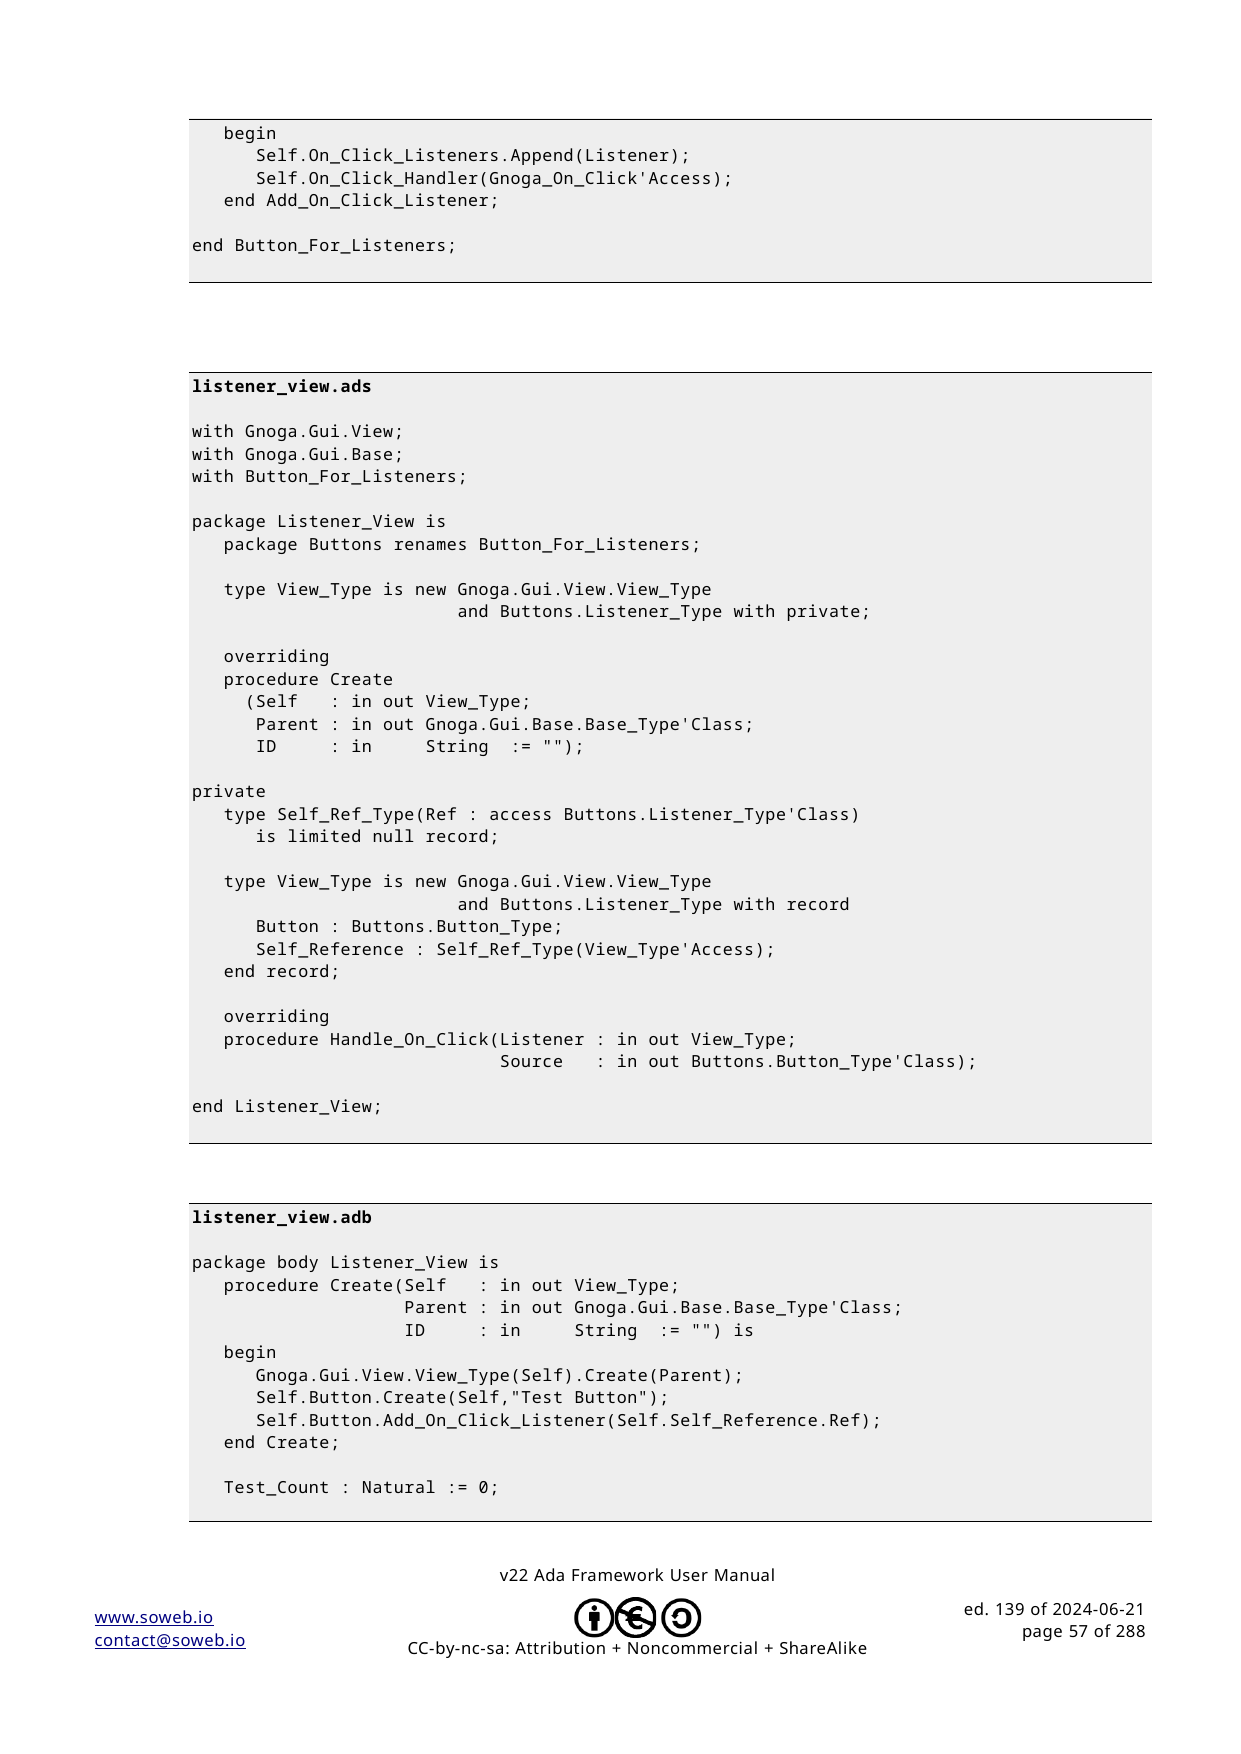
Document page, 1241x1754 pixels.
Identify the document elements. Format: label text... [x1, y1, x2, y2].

list Parent : in out Gnoga.Gui.Base.Base_Type'Class; [189, 709, 1152, 732]
list listener_view.adb [189, 1204, 1152, 1226]
list ID : in String := "") is [189, 1316, 1152, 1338]
list Button : Buttons.Button_Type; [189, 912, 1152, 934]
list type View_Type is new Gnoga.Gui.View.View_Type [189, 867, 1152, 889]
list (Self : in out View_Type; [189, 687, 1152, 709]
list and Buttons.Listener_Type with record [189, 889, 1152, 912]
list Self.Button.Create(Self,"Test Button"); [189, 1383, 1152, 1406]
list Source : in out Buttons.Button_Type'Class); [189, 1047, 1152, 1069]
list end Listener_View; [189, 1092, 1152, 1143]
list overriding [189, 642, 1152, 664]
list Test_Count : Natural := 0; [189, 1473, 1152, 1496]
list procedure Create(Self : in out View_Type; [189, 1271, 1152, 1293]
list type Self_Ref_Type(Ref : access Buttons.Listener_Type'Class) [189, 799, 1152, 822]
list Self.Button.Add_On_Click_Listener(Self.Self_Reference.Ref); [189, 1406, 1152, 1428]
list Self_Reference : Self_Ref_Type(View_Type'Access); [189, 934, 1152, 957]
list with Gnoga.Gui.Base; [189, 439, 1152, 462]
list with Button_For_Listeners; [189, 462, 1152, 484]
list procedure Handle_On_Click(Listener : in out View_Type; [189, 1024, 1152, 1047]
list Parent : in out Gnoga.Gui.Base.Base_Type'Class; [189, 1293, 1152, 1316]
list listener_view.ads [189, 373, 1152, 394]
list Self.On_Click_Handler(Gnoga_On_Click'Access); [189, 163, 1152, 186]
list overriding [189, 1002, 1152, 1024]
list with Gnoga.Gui.View; [189, 417, 1152, 439]
list package Listener_View is [189, 507, 1152, 529]
list Self.On_Click_Listeners.Append(Listener); [189, 141, 1152, 163]
list end Add_On_Click_Listener; [189, 186, 1152, 208]
list package Buttons renames Button_For_Listeners; [189, 529, 1152, 552]
list Gnoga.Gui.View.View_Type(Self).Create(Parent); [189, 1361, 1152, 1383]
list type View_Type is new Gnoga.Gui.View.View_Type [189, 574, 1152, 597]
list ID : in String := ""); [189, 732, 1152, 754]
list package body Listener_View is [189, 1248, 1152, 1271]
list procedure Create [189, 664, 1152, 687]
list begin [189, 120, 1152, 141]
list end Create; [189, 1428, 1152, 1451]
list is limited null record; [189, 822, 1152, 844]
list end record; [189, 957, 1152, 979]
list private [189, 777, 1152, 799]
list and Buttons.Listener_Type with private; [189, 597, 1152, 619]
picture [660, 1597, 702, 1638]
list end Button_For_Listeners; [189, 231, 1152, 282]
picture [573, 1597, 657, 1638]
list begin [189, 1338, 1152, 1361]
